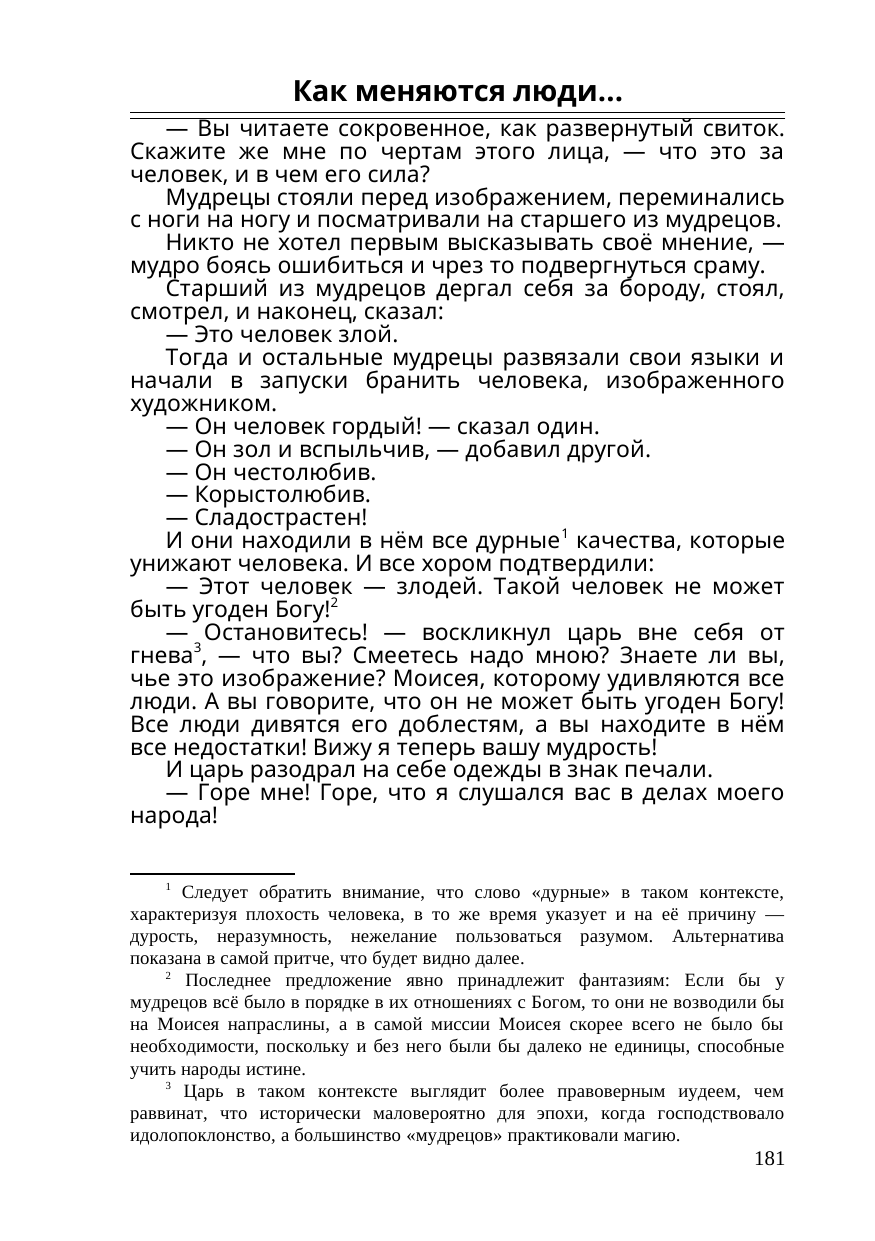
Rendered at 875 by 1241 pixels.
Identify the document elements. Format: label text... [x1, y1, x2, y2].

text Царь в таком контексте выглядит более правоверным иудеем, чем раввинат, что исторически маловероятно для эпохи, когда господствовало идолопоклонство, а большинство «мудрецов» практиковали магию. [130, 1079, 785, 1145]
text Старший из мудрецов дергал себя за бороду, стоял, смотрел, и наконец, сказал: [130, 278, 785, 324]
text И царь разодрал на себе одежды в знак печали. [130, 759, 785, 782]
text Последнее предложение явно принадлежит фантазиям: Если бы у мудрецов всё было в порядке в их отношениях с Богом, то они не возводили бы на Моисея напраслины, а в самой миссии Моисея скорее всего не было бы необходимости, поскольку и без него были бы далеко не единицы, способные учить народы истине. [130, 969, 785, 1079]
text — Этот человек — злодей. Такой человек не может быть угоден Богу! [130, 576, 785, 622]
text — Он человек гордый! — сказал один. [130, 416, 785, 439]
text — Корыстолюбив. [130, 484, 785, 507]
text — Вы читаете сокровенное, как развернутый свиток. Скажите же мне по чертам этого лица, — что это за человек, и в чем его сила? [130, 119, 785, 187]
text — Остановитесь! — воскликнул царь вне себя от гнева, — что вы? Смеетесь надо мною? Знаете ли вы, чье это изображение? Моисея, которому удивляются все люди. А вы говорите, что он не может быть угоден Богу! Все люди дивятся его доблестям, а вы находите в нём все недостатки! Вижу я теперь вашу мудрость! [130, 622, 785, 759]
text Тогда и остальные мудрецы развязали свои языки и начали в запуски бранить человека, изображенного художником. [130, 347, 785, 416]
text — Он честолюбив. [130, 462, 785, 484]
text И они находили в нём все дурные качества, которые унижают человека. И все хором подтвердили: [130, 530, 785, 576]
text — Это человек злой. [130, 324, 785, 347]
text — Сладострастен! [130, 507, 785, 530]
text Никто не хотел первым высказывать своё мнение, — мудро боясь ошибиться и чрез то подвергнуться сраму. [130, 232, 785, 278]
text Мудрецы стояли перед изображением, переминались с ноги на ногу и посматривали на старшего из мудрецов. [130, 187, 785, 232]
text — Он зол и вспыльчив, — добавил другой. [130, 439, 785, 462]
text — Горе мне! Горе, что я слушался вас в делах моего народа! [130, 782, 785, 828]
text Следует обратить внимание, что слово «дурные» в таком контексте, характеризуя плохость человека, в то же время указует и на её причину — дурость, неразумность, нежелание пользоваться разумом. Альтернатива показана в самой притче, что будет видно далее. [130, 880, 785, 969]
